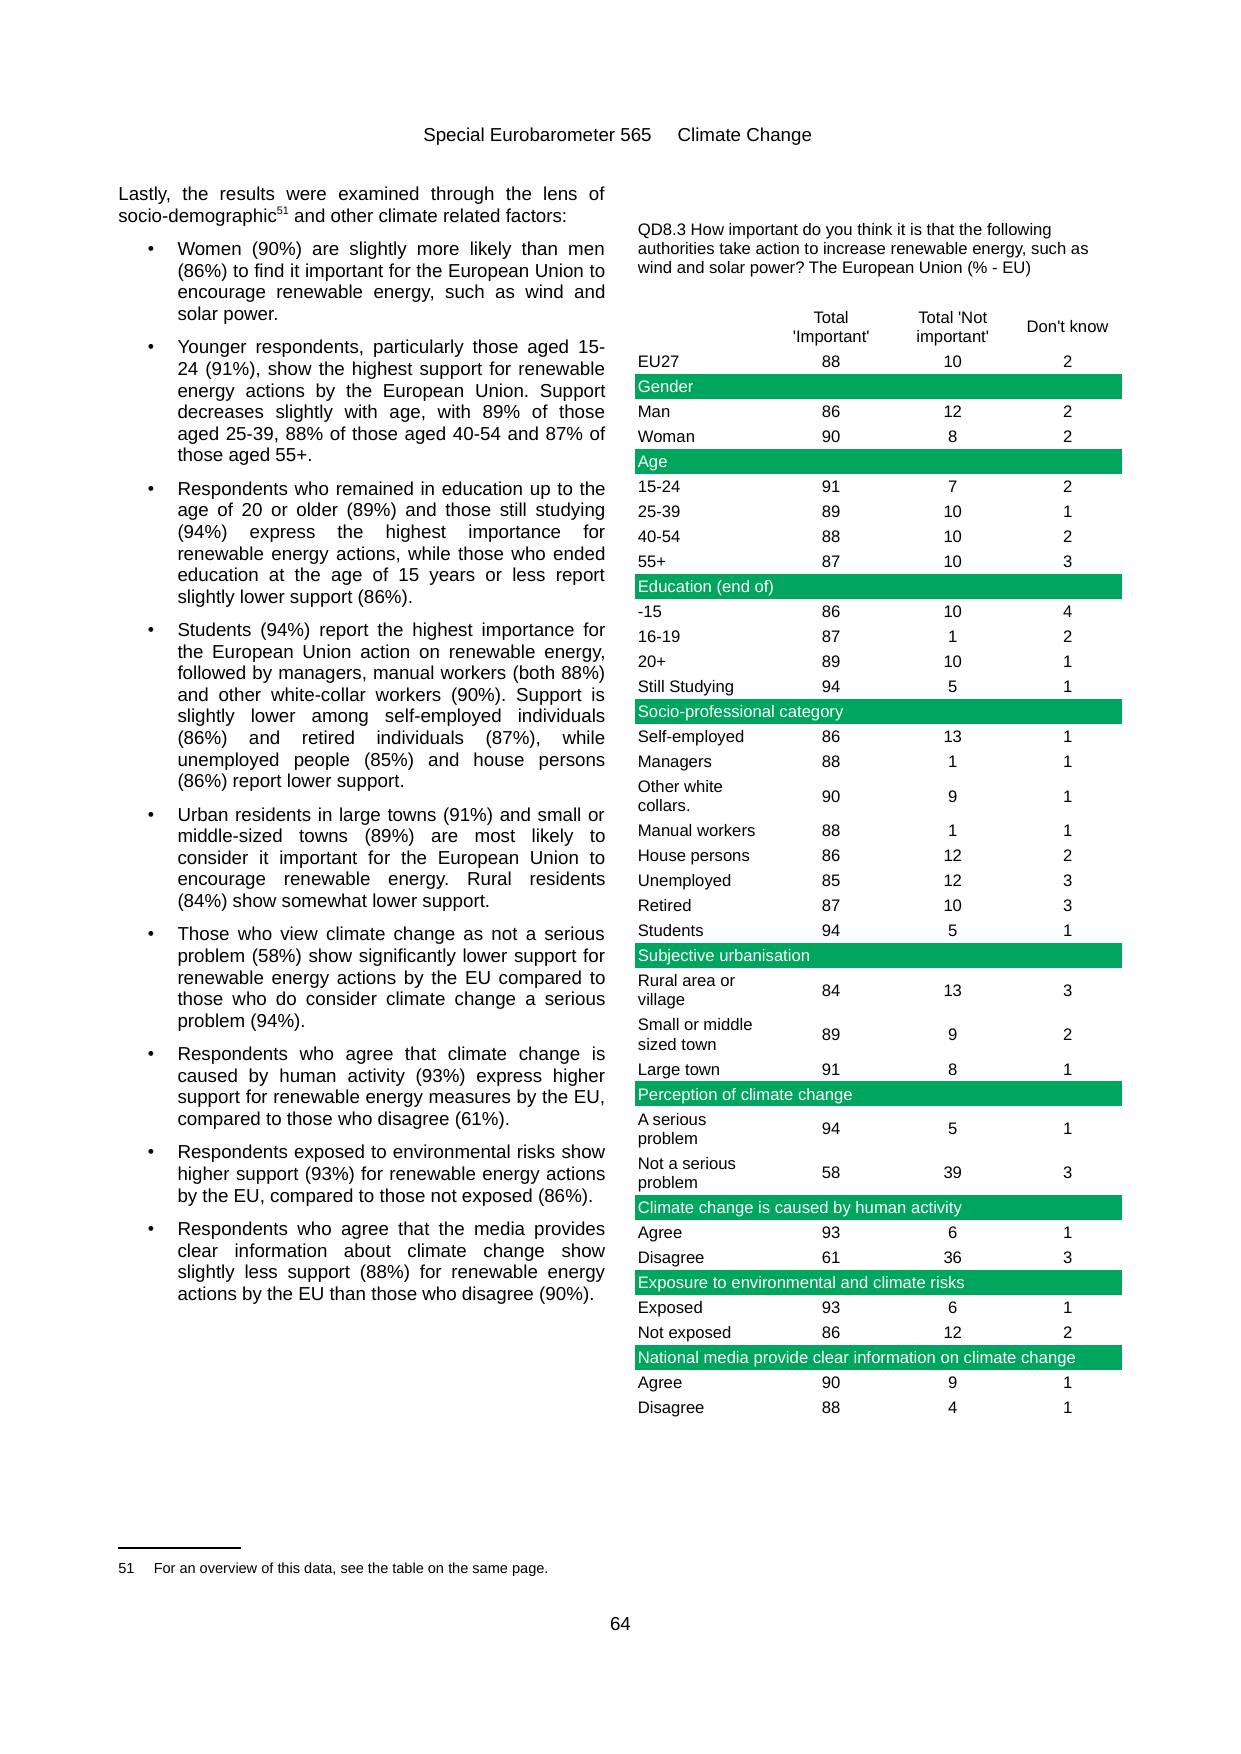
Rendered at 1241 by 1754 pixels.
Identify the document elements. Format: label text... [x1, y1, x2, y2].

table_cell 86 [770, 1320, 892, 1345]
list Respondents who agree that the media provides clear information about climate change show slightly less support (88%) for renewable energy actions by the EU than those who disagree (90%). [148, 1218, 605, 1304]
table_cell Not a serious problem [635, 1151, 770, 1195]
table_cell 88 [770, 524, 892, 549]
table_cell 88 [770, 1395, 892, 1420]
table_cell 2 [1013, 349, 1122, 374]
table_cell 86 [770, 724, 892, 749]
table_cell 1 [1013, 1370, 1122, 1395]
table_cell 90 [770, 1370, 892, 1395]
table_cell 2 [1013, 474, 1122, 499]
list Respondents exposed to environmental risks show higher support (93%) for renewable energy actions by the EU, compared to those not exposed (86%). [148, 1141, 605, 1206]
table_cell 58 [770, 1151, 892, 1195]
table_cell 12 [892, 868, 1013, 893]
table_cell 6 [892, 1295, 1013, 1320]
table_cell 88 [770, 349, 892, 374]
table_cell 94 [770, 674, 892, 699]
table_cell 1 [1013, 499, 1122, 524]
table_cell 55+ [635, 549, 770, 574]
table_cell Agree [635, 1370, 770, 1395]
table_cell 88 [770, 818, 892, 843]
table_cell Gender [635, 374, 1122, 399]
table_cell Still Studying [635, 674, 770, 699]
table_cell 1 [892, 624, 1013, 649]
table_cell [635, 305, 770, 349]
table_cell 1 [892, 818, 1013, 843]
table_cell Managers [635, 749, 770, 774]
table_cell 9 [892, 774, 1013, 818]
table_cell 10 [892, 549, 1013, 574]
table_cell 2 [1013, 1320, 1122, 1345]
table_cell 20+ [635, 649, 770, 674]
table_cell Agree [635, 1220, 770, 1245]
table_cell 2 [1013, 843, 1122, 868]
table_cell 1 [1013, 774, 1122, 818]
table_cell Not exposed [635, 1320, 770, 1345]
table_cell 9 [892, 1012, 1013, 1056]
table_cell 87 [770, 893, 892, 918]
table_cell 87 [770, 549, 892, 574]
table_cell [892, 280, 1013, 305]
table_cell 86 [770, 843, 892, 868]
list Those who view climate change as not a serious problem (58%) show significantly lower support for renewable energy actions by the EU compared to those who do consider climate change a serious problem (94%). [148, 923, 605, 1031]
table_cell Perception of climate change [635, 1081, 1122, 1106]
table_cell 86 [770, 599, 892, 624]
table_cell 2 [1013, 1012, 1122, 1056]
table_cell 2 [1013, 399, 1122, 424]
table_cell 91 [770, 1056, 892, 1081]
table_cell 3 [1013, 893, 1122, 918]
table_cell 94 [770, 918, 892, 943]
list Students (94%) report the highest importance for the European Union action on renewable energy, followed by managers, manual workers (both 88%) and other white-collar workers (90%). Support is slightly lower among self-employed individuals (86%) and retired individuals (87%), while unemployed people (85%) and house persons (86%) report lower support. [148, 619, 605, 792]
table_cell 36 [892, 1245, 1013, 1270]
table_cell 86 [770, 399, 892, 424]
table_cell 2 [1013, 624, 1122, 649]
table_cell 10 [892, 599, 1013, 624]
table_cell 3 [1013, 549, 1122, 574]
table_cell 15-24 [635, 474, 770, 499]
table_cell 2 [1013, 424, 1122, 449]
table_cell 2 [1013, 524, 1122, 549]
table_cell [770, 280, 892, 305]
table_cell 1 [1013, 749, 1122, 774]
table_cell 89 [770, 649, 892, 674]
table_cell Climate change is caused by human activity [635, 1195, 1122, 1220]
text Lastly, the results were examined through the lens of socio-demographic and other climate related factors: [118, 183, 605, 226]
table_cell 61 [770, 1245, 892, 1270]
table_cell 91 [770, 474, 892, 499]
table_cell Subjective urbanisation [635, 943, 1122, 968]
table_cell 94 [770, 1106, 892, 1151]
table_cell 9 [892, 1370, 1013, 1395]
table_cell 10 [892, 499, 1013, 524]
table_cell Unemployed [635, 868, 770, 893]
table_cell 85 [770, 868, 892, 893]
table_cell 40-54 [635, 524, 770, 549]
table_cell [1013, 280, 1122, 305]
table_cell Disagree [635, 1395, 770, 1420]
table_cell House persons [635, 843, 770, 868]
table_cell Total 'Not important' [892, 305, 1013, 349]
table_cell 1 [1013, 1220, 1122, 1245]
list Women (90%) are slightly more likely than men (86%) to find it important for the European Union to encourage renewable energy, such as wind and solar power. [148, 238, 605, 324]
table_cell 3 [1013, 968, 1122, 1012]
table_cell -15 [635, 599, 770, 624]
table_cell EU27 [635, 349, 770, 374]
table_cell Manual workers [635, 818, 770, 843]
table_cell 8 [892, 424, 1013, 449]
table_cell 1 [892, 749, 1013, 774]
table_cell Rural area or village [635, 968, 770, 1012]
table_cell Total 'Important' [770, 305, 892, 349]
table_cell Students [635, 918, 770, 943]
table_cell Disagree [635, 1245, 770, 1270]
list Younger respondents, particularly those aged 15- 24 (91%), show the highest support for renewable energy actions by the European Union. Support decreases slightly with age, with 89% of those aged 25-39, 88% of those aged 40-54 and 87% of those aged 55+. [148, 336, 605, 466]
table_cell 89 [770, 1012, 892, 1056]
table_cell 84 [770, 968, 892, 1012]
table_cell A serious problem [635, 1106, 770, 1151]
table_cell 10 [892, 349, 1013, 374]
table_cell Self-employed [635, 724, 770, 749]
table_cell 1 [1013, 1295, 1122, 1320]
table_cell 3 [1013, 1151, 1122, 1195]
table_cell 10 [892, 649, 1013, 674]
table_cell 1 [1013, 1056, 1122, 1081]
table_cell 1 [1013, 649, 1122, 674]
table_cell 4 [1013, 599, 1122, 624]
table_cell 1 [1013, 1395, 1122, 1420]
table_cell Exposed [635, 1295, 770, 1320]
table_cell 1 [1013, 1106, 1122, 1151]
table_cell Man [635, 399, 770, 424]
table_cell 93 [770, 1295, 892, 1320]
table_cell Exposure to environmental and climate risks [635, 1270, 1122, 1295]
list Respondents who remained in education up to the age of 20 or older (89%) and those still studying (94%) express the highest importance for renewable energy actions, while those who ended education at the age of 15 years or less report slightly lower support (86%). [148, 478, 605, 607]
table_cell 12 [892, 399, 1013, 424]
table_cell 1 [1013, 674, 1122, 699]
table_cell Age [635, 449, 1122, 474]
table_cell 4 [892, 1395, 1013, 1420]
table_cell 5 [892, 674, 1013, 699]
table_cell 1 [1013, 724, 1122, 749]
table_cell Woman [635, 424, 770, 449]
table_cell 10 [892, 893, 1013, 918]
table_cell Retired [635, 893, 770, 918]
table_cell 88 [770, 749, 892, 774]
table_cell 39 [892, 1151, 1013, 1195]
table_cell Socio-professional category [635, 699, 1122, 724]
table_cell 25-39 [635, 499, 770, 524]
table_cell 3 [1013, 868, 1122, 893]
table_cell 3 [1013, 1245, 1122, 1270]
table_cell [635, 280, 770, 305]
table_cell 1 [1013, 818, 1122, 843]
table_cell 5 [892, 918, 1013, 943]
table_cell Small or middle sized town [635, 1012, 770, 1056]
table_cell 90 [770, 774, 892, 818]
table_cell Large town [635, 1056, 770, 1081]
table_cell 13 [892, 968, 1013, 1012]
table_cell 90 [770, 424, 892, 449]
table_cell 87 [770, 624, 892, 649]
table_cell 8 [892, 1056, 1013, 1081]
table_cell 12 [892, 1320, 1013, 1345]
table_cell 5 [892, 1106, 1013, 1151]
table_cell National media provide clear information on climate change [635, 1345, 1122, 1370]
list Urban residents in large towns (91%) and small or middle-sized towns (89%) are most likely to consider it important for the European Union to encourage renewable energy. Rural residents (84%) show somewhat lower support. [148, 803, 605, 911]
table_cell 13 [892, 724, 1013, 749]
table_cell 12 [892, 843, 1013, 868]
table_cell 7 [892, 474, 1013, 499]
table_cell 1 [1013, 918, 1122, 943]
table_cell 6 [892, 1220, 1013, 1245]
table_cell Other white collars. [635, 774, 770, 818]
table_cell 10 [892, 524, 1013, 549]
list Respondents who agree that climate change is caused by human activity (93%) express higher support for renewable energy measures by the EU, compared to those who disagree (61%). [148, 1043, 605, 1129]
table_cell 16-19 [635, 624, 770, 649]
table_cell Don't know [1013, 305, 1122, 349]
text For an overview of this data, see the table on the same page. [118, 1560, 605, 1577]
table_header QD8.3 How important do you think it is that the following authorities take action to increase renewable energy, such as wind and solar power? The European Union (% - EU) [635, 216, 1122, 280]
table_cell 89 [770, 499, 892, 524]
table_cell Education (end of) [635, 574, 1122, 599]
table_cell 93 [770, 1220, 892, 1245]
